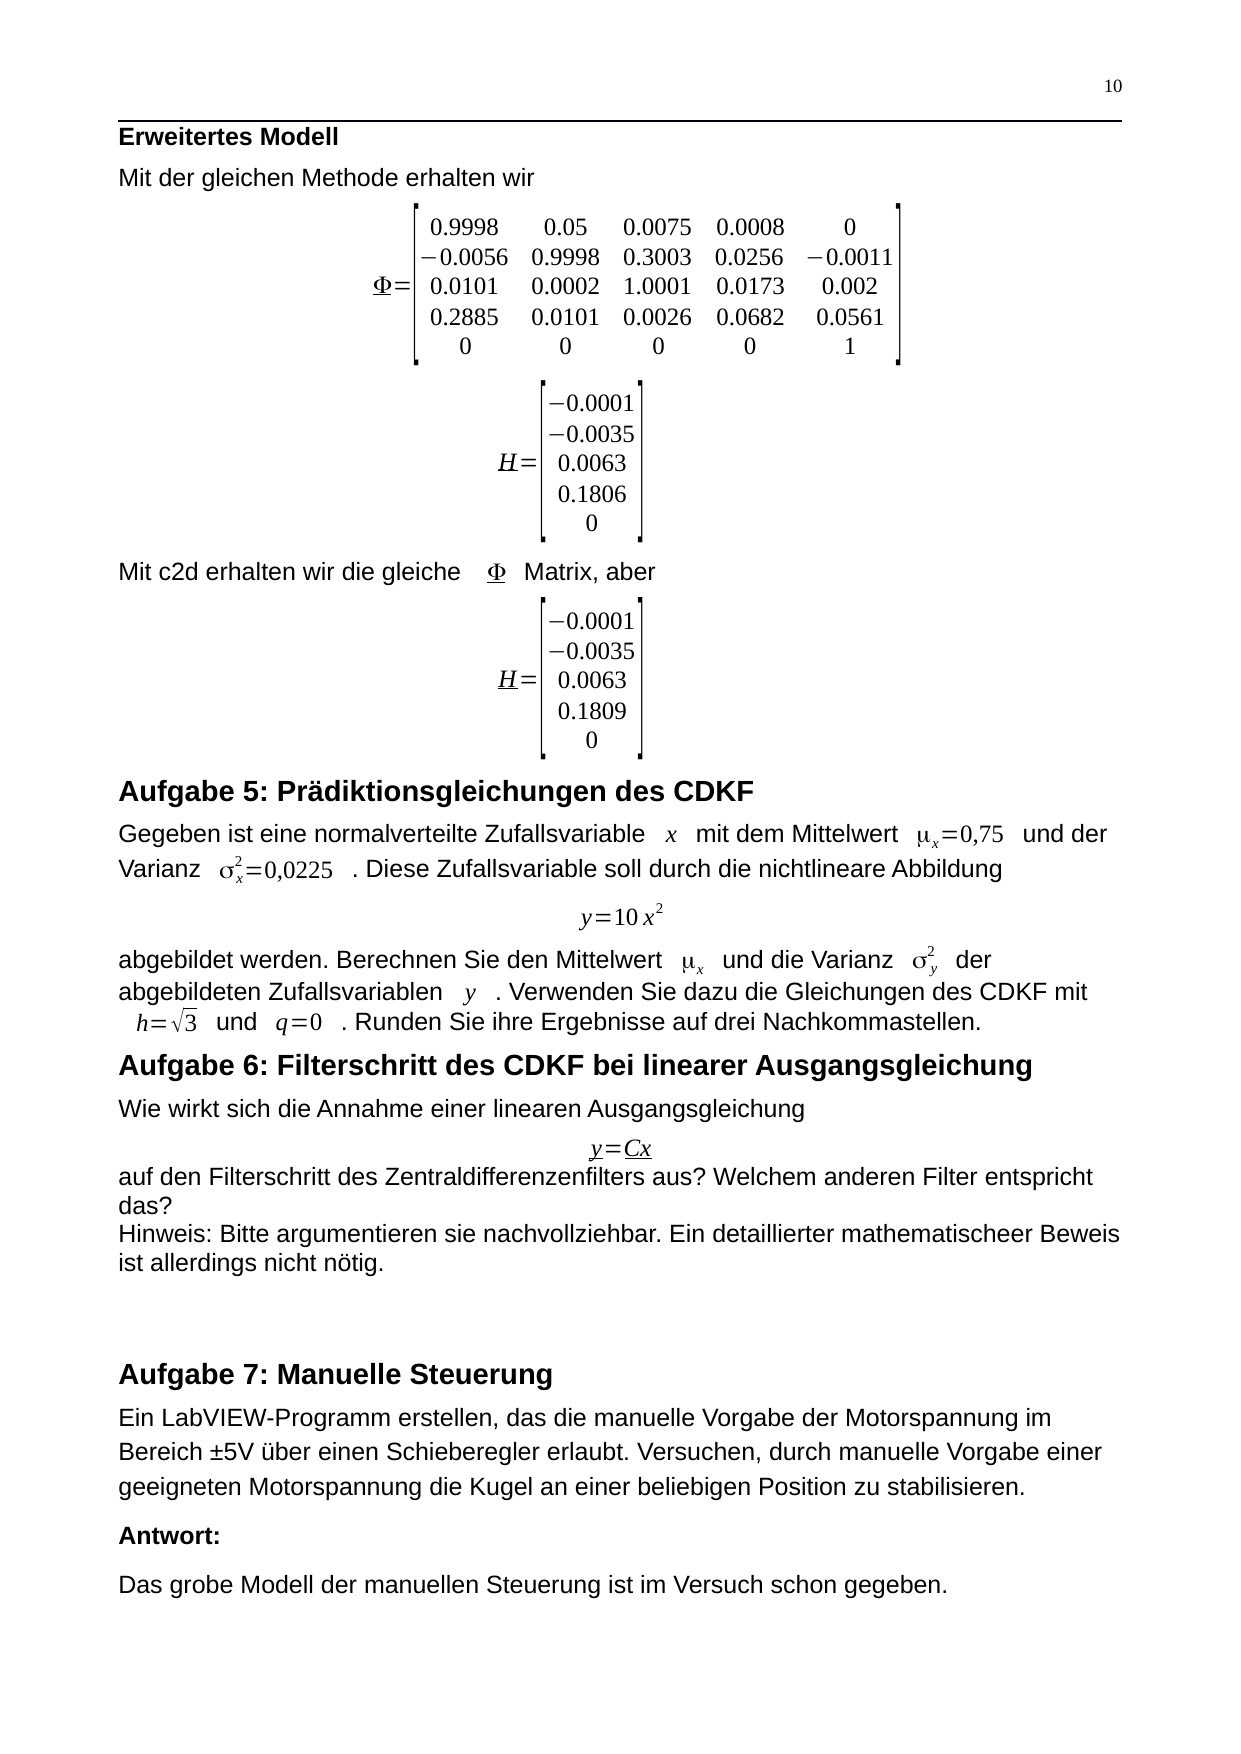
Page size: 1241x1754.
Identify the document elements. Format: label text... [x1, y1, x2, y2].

title Gegeben ist eine normalverteilte Zufallsvariablemit dem Mittelwertund der Varianz. Diese Zufallsvariable soll durch die nichtlineare Abbildung [118, 819, 1122, 887]
text Antwort: [118, 1521, 1122, 1549]
text auf den Filterschritt des Zentraldifferenzenfilters aus? Welchem anderen Filter entspricht das? [118, 1162, 1122, 1219]
title Erweitertes Modell [118, 122, 1122, 151]
title Mit der gleichen Methode erhalten wir [118, 162, 1122, 191]
title Aufgabe 7: Manuelle Steuerung [118, 1357, 1122, 1391]
title Wie wirkt sich die Annahme einer linearen Ausgangsgleichung [118, 1093, 1122, 1122]
text Hinweis: Bitte argumentieren sie nachvollziehbar. Ein detaillierter mathematischeer Beweis ist allerdings nicht nötig. [118, 1219, 1122, 1277]
text Ein LabVIEW-Programm erstellen, das die manuelle Vorgabe der Motorspannung im Bereich ±5V über einen Schieberegler erlaubt. Versuchen, durch manuelle Vorgabe einer geeigneten Motorspannung die Kugel an einer beliebigen Position zu stabilisieren. [118, 1403, 1122, 1501]
text Das grobe Modell der manuellen Steuerung ist im Versuch schon gegeben. [118, 1570, 1122, 1599]
title abgebildet werden. Berechnen Sie den Mittelwertund die Varianzder abgebildeten Zufallsvariablen. Verwenden Sie dazu die Gleichungen des CDKF mitund. Runden Sie ihre Ergebnisse auf drei Nachkommastellen. [118, 942, 1122, 1036]
title Mit c2d erhalten wir die gleiche Matrix, aber [118, 557, 1122, 585]
title Aufgabe 6: Filterschritt des CDKF bei linearer Ausgangsgleichung [118, 1048, 1122, 1082]
title Aufgabe 5: Prädiktionsgleichungen des CDKF [118, 774, 1122, 807]
